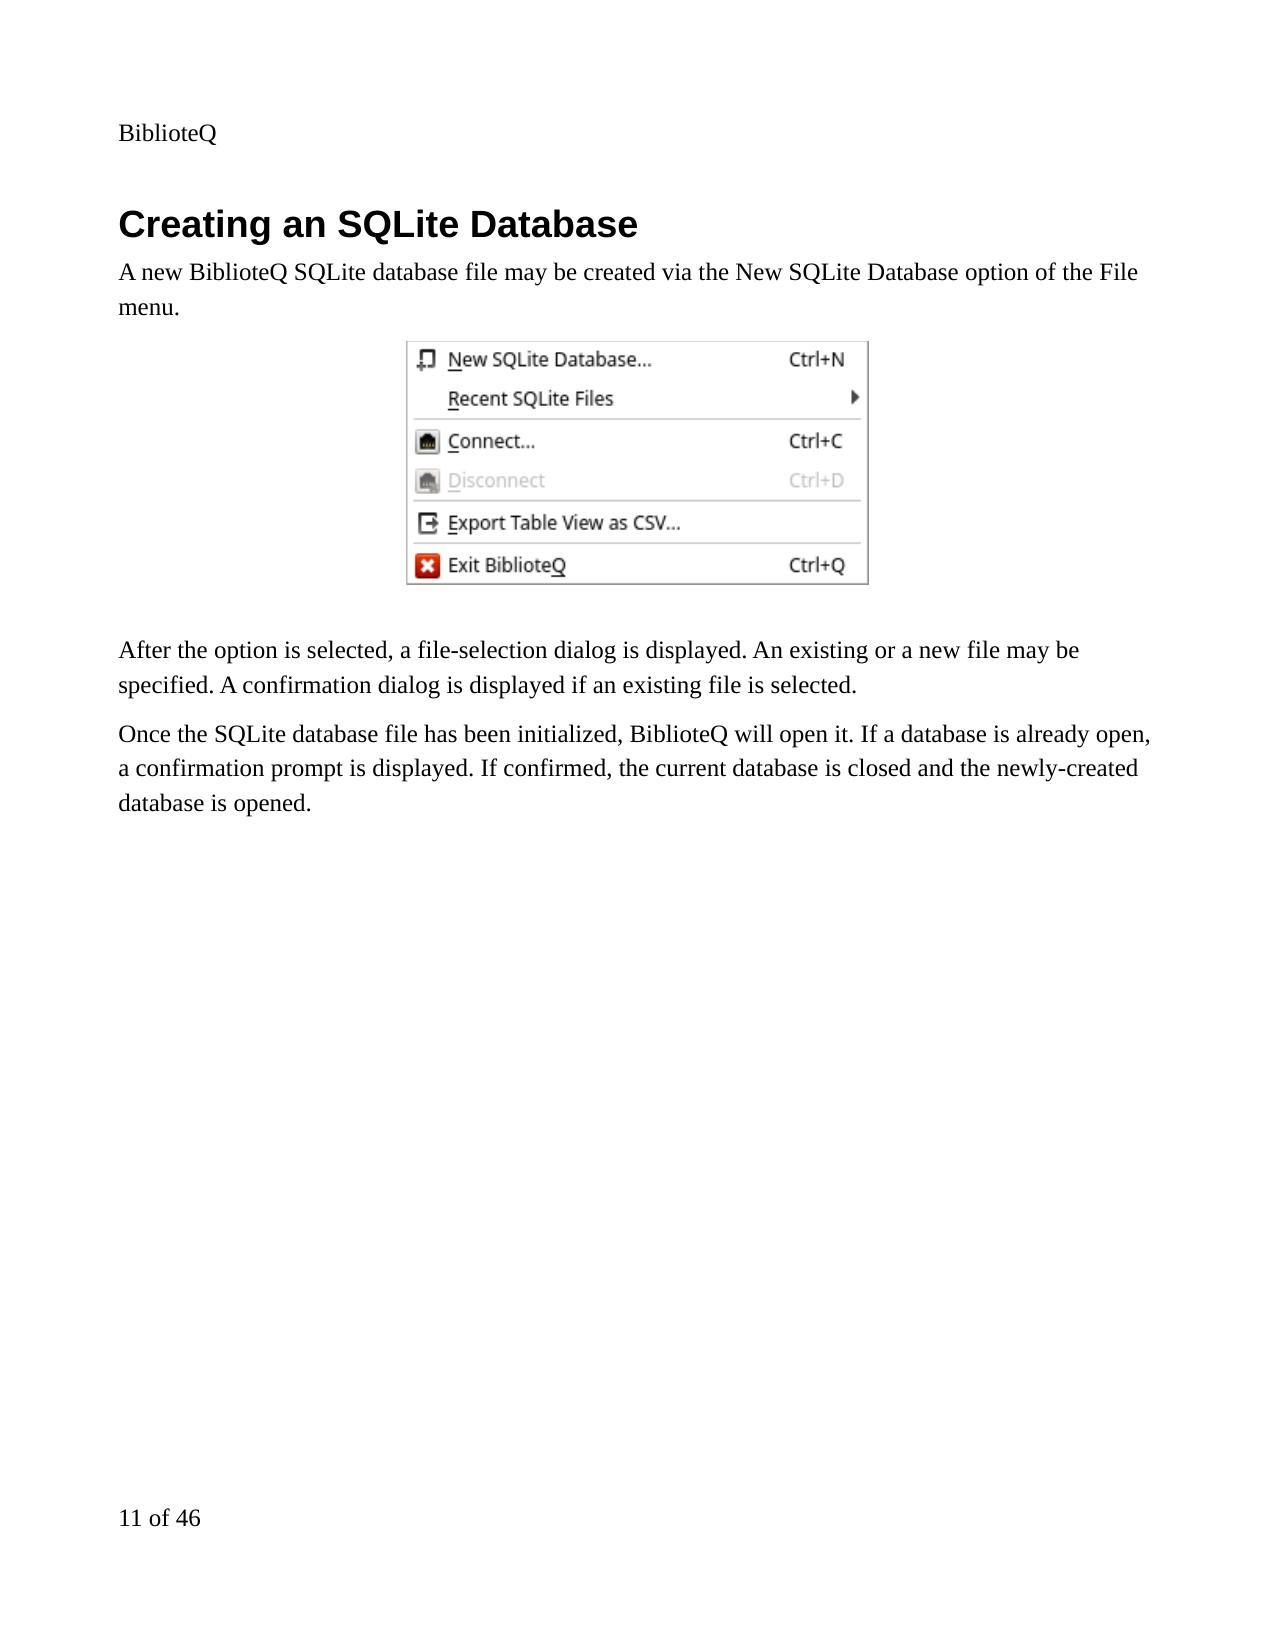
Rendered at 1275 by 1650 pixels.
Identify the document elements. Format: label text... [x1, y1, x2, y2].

text After the option is selected, a file-selection dialog is displayed. An existing or a new file may be specified. A confirmation dialog is displayed if an existing file is selected. [118, 635, 1157, 699]
text A new BiblioteQ SQLite database file may be created via the New SQLite Database option of the File menu. [118, 257, 1157, 321]
text Once the SQLite database file has been initialized, BiblioteQ will open it. If a database is already open, a confirmation prompt is displayed. If confirmed, the current database is closed and the newly-created database is opened. [118, 719, 1157, 817]
subtitle Creating an SQLite Database [118, 201, 1157, 245]
picture [406, 341, 869, 585]
